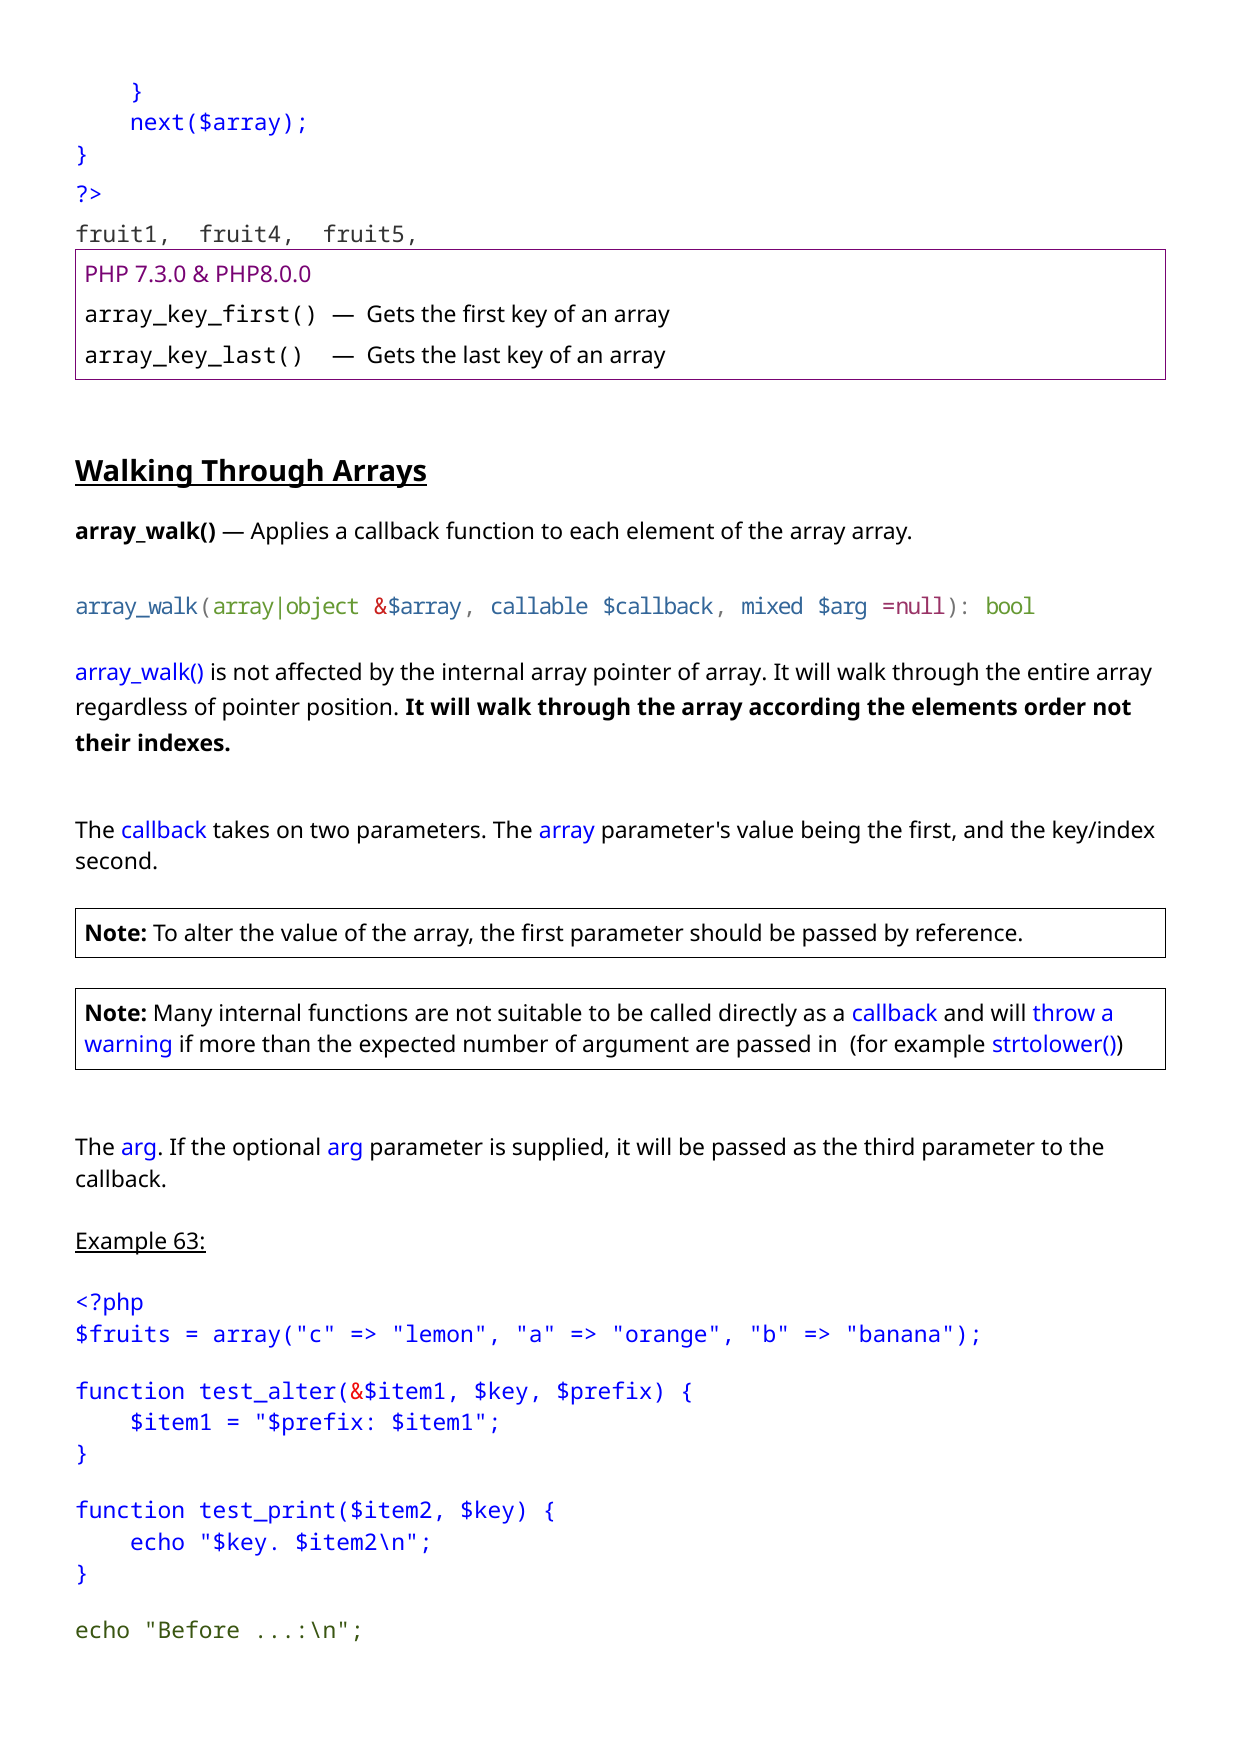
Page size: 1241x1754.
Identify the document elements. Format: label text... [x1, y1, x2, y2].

text array_key_first() — Gets the first key of an array [76, 289, 1165, 329]
text $item1 = "$prefix: $item1"; [75, 1406, 1166, 1437]
subtitle array_walk() — Applies a callback function to each element of the array array. [75, 515, 1166, 546]
text The arg. If the optional arg parameter is supplied, it will be passed as the third parameter to the callback. [75, 1131, 1166, 1194]
text array_key_last() — Gets the last key of an array [76, 329, 1165, 379]
text Walking Through Arrays [75, 450, 1166, 490]
text function test_print($item2, $key) { [75, 1494, 1166, 1526]
text $fruits = array("c" => "lemon", "a" => "orange", "b" => "banana"); [75, 1317, 1166, 1349]
text Note: To alter the value of the array, the first parameter should be passed by reference. [76, 909, 1165, 957]
text <?php [75, 1286, 1166, 1317]
text ?> [75, 178, 1166, 209]
text PHP 7.3.0 & PHP8.0.0 [76, 250, 1165, 289]
text } [75, 1557, 1166, 1588]
text The callback takes on two parameters. The array parameter's value being the first, and the key/index second. [75, 814, 1166, 876]
text } [75, 1437, 1166, 1468]
text } [75, 137, 1166, 169]
text array_walk() is not affected by the internal array pointer of array. It will walk through the entire array regardless of pointer position. It will walk through the array according the elements order not their indexes. [75, 655, 1166, 794]
text array_walk(array|object &$array, callable $callback, mixed $arg =null): bool [75, 590, 1166, 621]
text Example 63: [75, 1225, 1166, 1256]
text echo "$key. $item2\n"; [75, 1526, 1166, 1557]
text echo "Before ...:\n"; [75, 1614, 1166, 1645]
text function test_alter(&$item1, $key, $prefix) { [75, 1375, 1166, 1406]
text } next($array); [75, 75, 1166, 137]
text Note: Many internal functions are not suitable to be called directly as a callback and will throw a warning if more than the expected number of argument are passed in (for example strtolower()) [76, 989, 1165, 1069]
text fruit1, fruit4, fruit5, [75, 218, 1166, 249]
